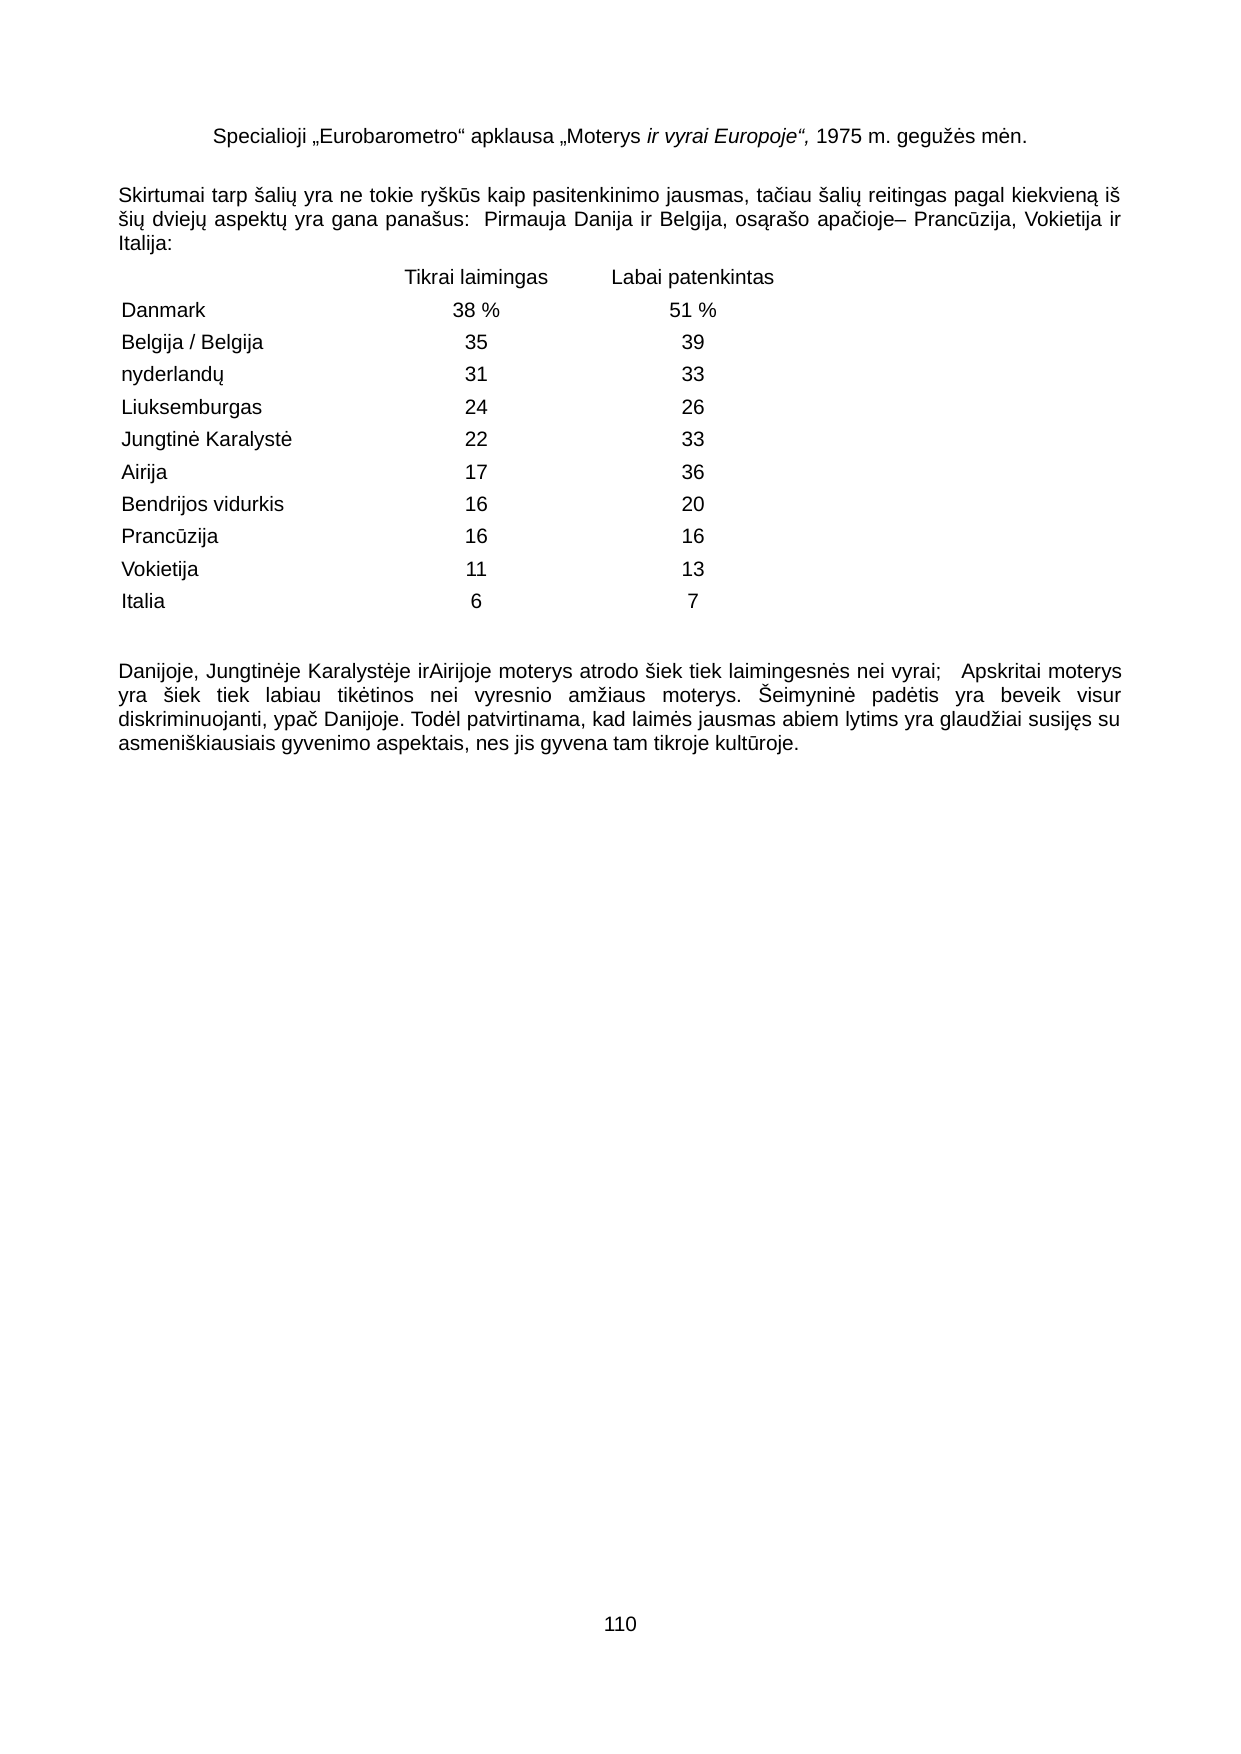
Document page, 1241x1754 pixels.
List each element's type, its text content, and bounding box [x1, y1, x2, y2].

table_cell 51 % [586, 293, 800, 326]
table_cell 16 [586, 520, 800, 552]
table_cell 13 [586, 553, 800, 585]
table_cell Liuksemburgas [118, 391, 366, 423]
table_cell Bendrijos vidurkis [118, 488, 366, 520]
table_cell 16 [366, 488, 586, 520]
table_cell 35 [366, 326, 586, 358]
table_cell nyderlandų [118, 358, 366, 391]
table_header Tikrai laimingas [366, 261, 586, 293]
table_cell Belgija / Belgija [118, 326, 366, 358]
table_cell 33 [586, 358, 800, 391]
table_cell 17 [366, 455, 586, 488]
table_cell 11 [366, 553, 586, 585]
table_cell Airija [118, 455, 366, 488]
table_header [118, 261, 366, 293]
table_cell Danmark [118, 293, 366, 326]
table_cell 33 [586, 423, 800, 455]
table_cell Prancūzija [118, 520, 366, 552]
table_cell 31 [366, 358, 586, 391]
text Danijoje, Jungtinėje Karalystėje irAirijoje moterys atrodo šiek tiek laimingesnės nei vyrai; Apskritai moterys yra šiek tiek labiau tikėtinos nei vyresnio amžiaus moterys. Šeimyninė padėtis yra beveik visur diskriminuojanti, ypač Danijoje. Todėl patvirtinama, kad laimės jausmas abiem lytims yra glaudžiai susijęs su asmeniškiausiais gyvenimo aspektais, nes jis gyvena tam tikroje kultūroje. [118, 659, 1122, 754]
table_cell Italia [118, 585, 366, 617]
table_cell 26 [586, 391, 800, 423]
table_cell Vokietija [118, 553, 366, 585]
table_cell 39 [586, 326, 800, 358]
table_cell 38 % [366, 293, 586, 326]
table_cell Jungtinė Karalystė [118, 423, 366, 455]
table_cell 7 [586, 585, 800, 617]
table_cell 22 [366, 423, 586, 455]
table_cell 24 [366, 391, 586, 423]
table_header Labai patenkintas [586, 261, 800, 293]
table_cell 16 [366, 520, 586, 552]
table_cell 20 [586, 488, 800, 520]
table_cell 36 [586, 455, 800, 488]
table_cell 6 [366, 585, 586, 617]
text Skirtumai tarp šalių yra ne tokie ryškūs kaip pasitenkinimo jausmas, tačiau šalių reitingas pagal kiekvieną iš šių dviejų aspektų yra gana panašus: Pirmauja Danija ir Belgija, osąrašo apačioje– Prancūzija, Vokietija ir Italija: [118, 183, 1122, 255]
